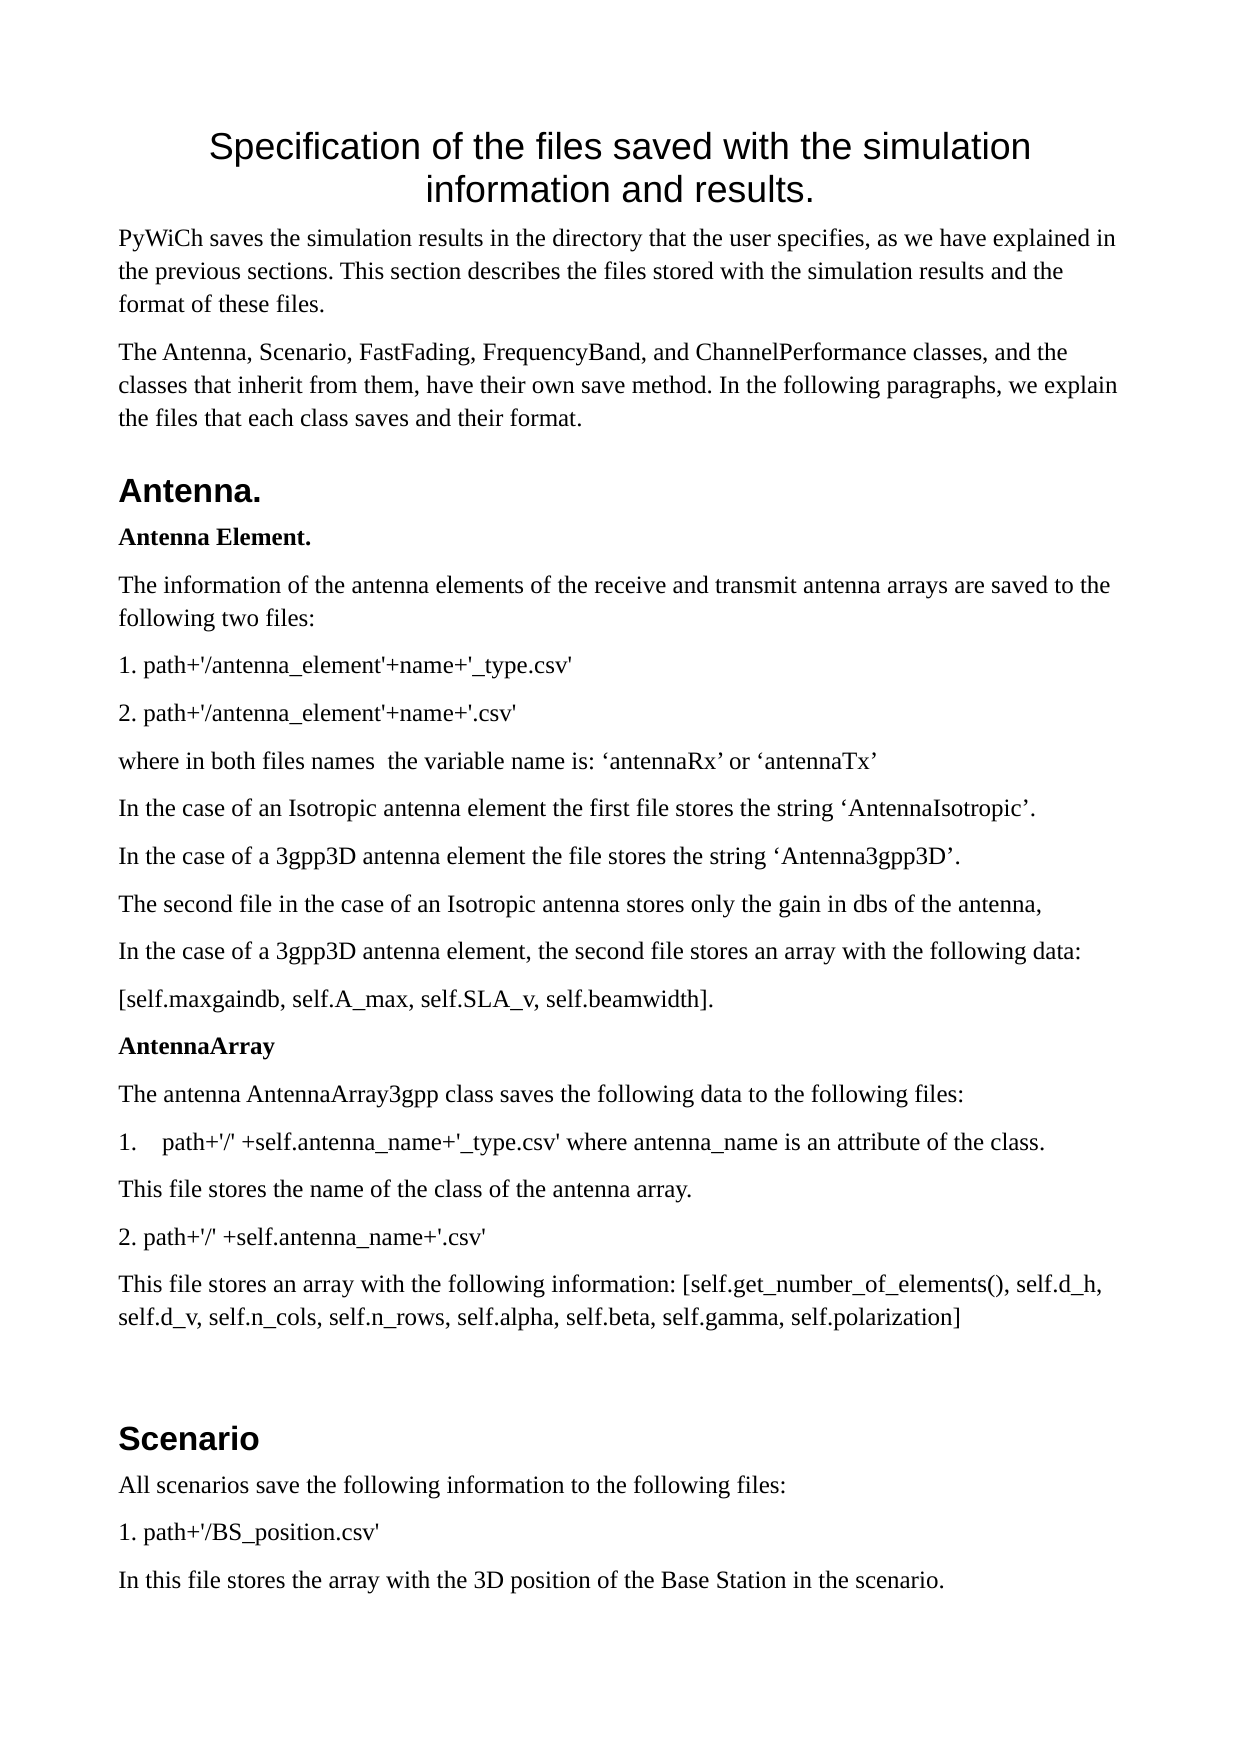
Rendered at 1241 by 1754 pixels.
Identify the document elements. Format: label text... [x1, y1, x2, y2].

text 1. path+'/antenna_element'+name+'_type.csv' [118, 651, 1122, 679]
text 1. path+'/BS_position.csv' [118, 1517, 1122, 1546]
text Antenna Element. [118, 522, 1122, 551]
text [self.maxgaindb, self.A_max, self.SLA_v, self.beamwidth]. [118, 984, 1122, 1013]
subtitle Antenna. [118, 471, 1122, 510]
text In the case of an Isotropic antenna element the first file stores the string ‘AntennaIsotropic’. [118, 793, 1122, 822]
text All scenarios save the following information to the following files: [118, 1470, 1122, 1498]
text The Antenna, Scenario, FastFading, FrequencyBand, and ChannelPerformance classes, and the classes that inherit from them, have their own save method. In the following paragraphs, we explain the files that each class saves and their format. [118, 337, 1122, 432]
text In this file stores the array with the 3D position of the Base Station in the scenario. [118, 1565, 1122, 1594]
text 2. path+'/antenna_element'+name+'.csv' [118, 698, 1122, 727]
text 1. path+'/' +self.antenna_name+'_type.csv' where antenna_name is an attribute of the class. [118, 1127, 1122, 1155]
text This file stores an array with the following information: [self.get_number_of_elements(), self.d_h, self.d_v, self.n_cols, self.n_rows, self.alpha, self.beta, self.gamma, self.polarization] [118, 1269, 1122, 1331]
text The information of the antenna elements of the receive and transmit antenna arrays are saved to the following two files: [118, 570, 1122, 632]
text In the case of a 3gpp3D antenna element, the second file stores an array with the following data: [118, 936, 1122, 965]
text The second file in the case of an Isotropic antenna stores only the gain in dbs of the antenna, [118, 889, 1122, 917]
text where in both files names the variable name is: ‘antennaRx’ or ‘antennaTx’ [118, 746, 1122, 774]
subtitle Scenario [118, 1418, 1122, 1457]
text AntennaArray [118, 1031, 1122, 1060]
text 2. path+'/' +self.antenna_name+'.csv' [118, 1222, 1122, 1251]
text In the case of a 3gpp3D antenna element the file stores the string ‘Antenna3gpp3D’. [118, 841, 1122, 870]
text The antenna AntennaArray3gpp class saves the following data to the following files: [118, 1079, 1122, 1108]
text This file stores the name of the class of the antenna array. [118, 1174, 1122, 1203]
subtitle Specification of the files saved with the simulation information and results. [118, 124, 1122, 211]
text PyWiCh saves the simulation results in the directory that the user specifies, as we have explained in the previous sections. This section describes the files stored with the simulation results and the format of these files. [118, 223, 1122, 318]
